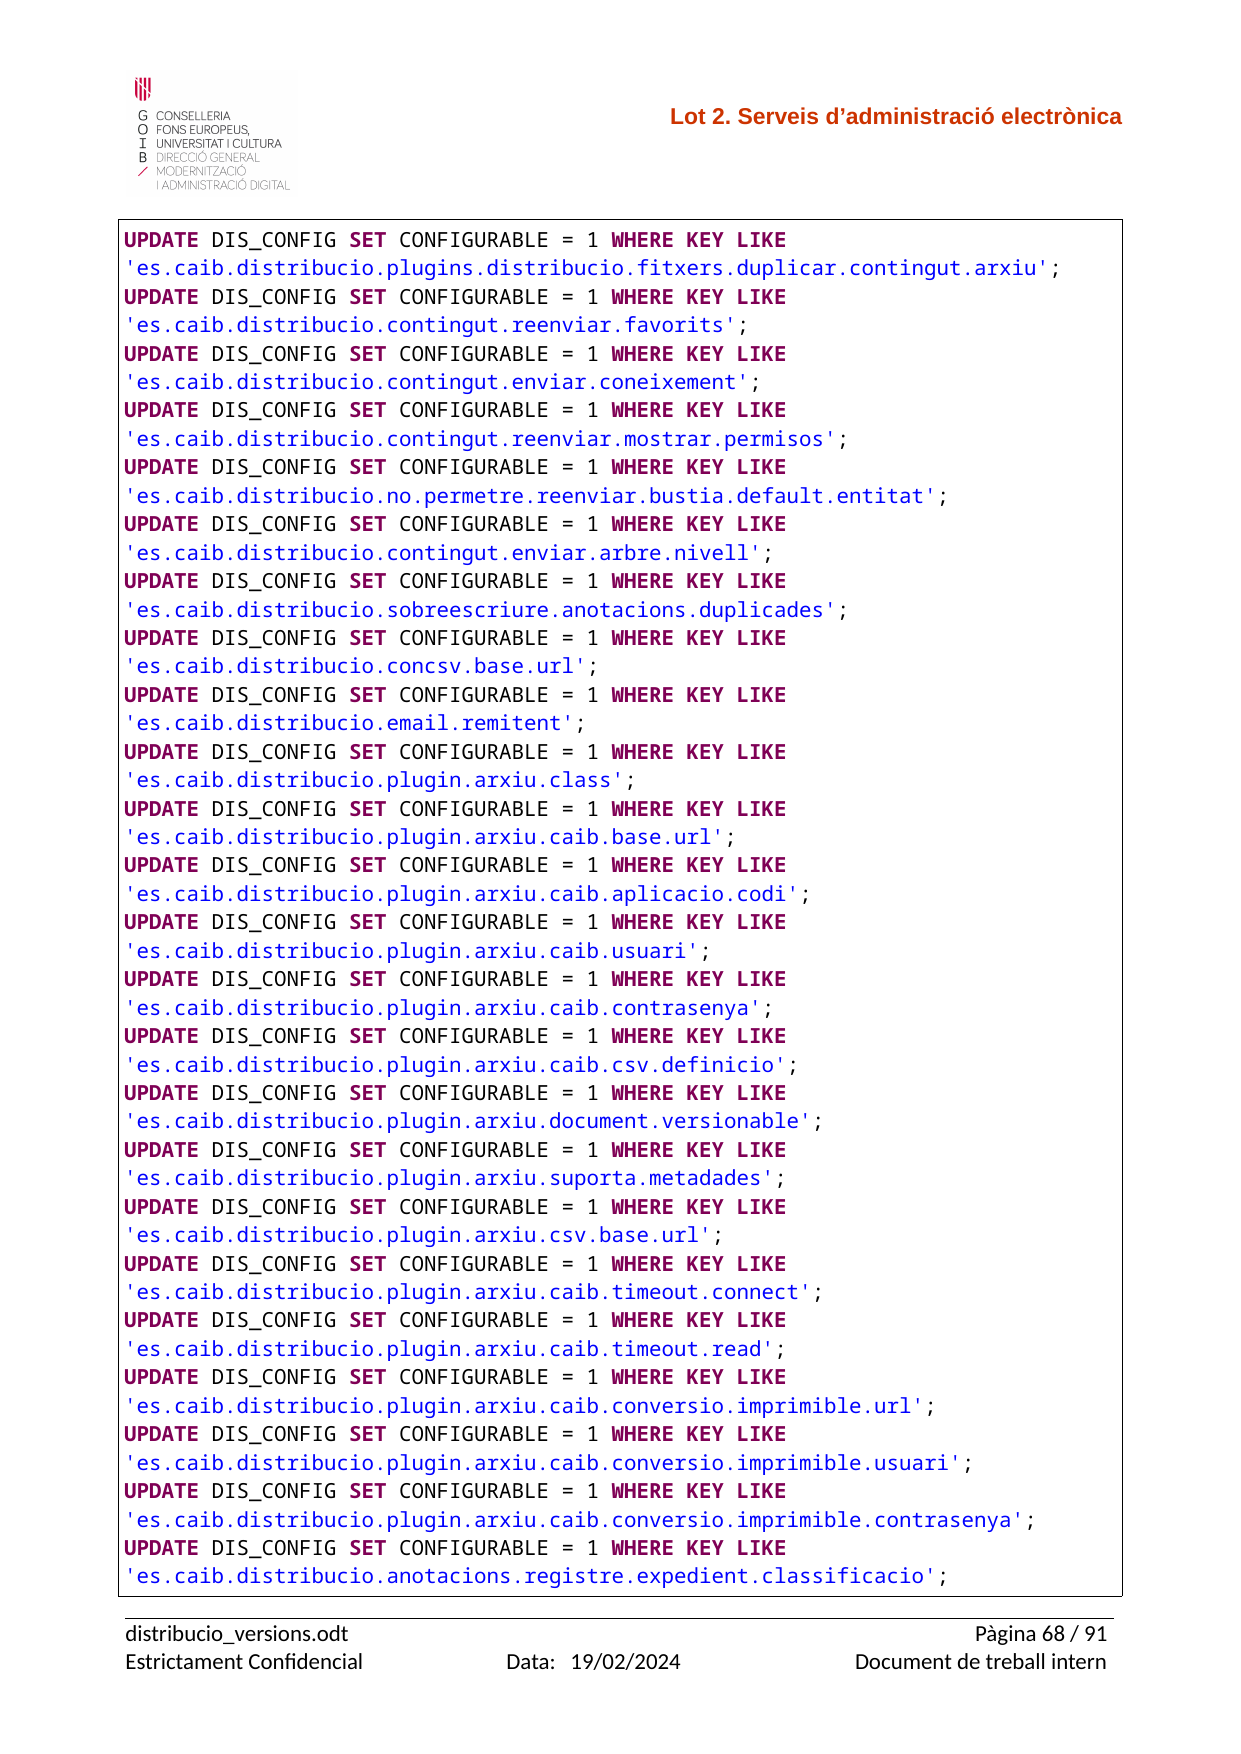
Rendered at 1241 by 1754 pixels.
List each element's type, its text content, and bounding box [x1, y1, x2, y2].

picture [126, 70, 299, 197]
table_header UPDATE DIS_CONFIG SET CONFIGURABLE = 1 WHERE KEY LIKE 'es.caib.distribucio.plugins.distribucio.fitxers.duplicar.contingut.arxiu'; UPDATE DIS_CONFIG SET CONFIGURABLE = 1 WHERE KEY LIKE 'es.caib.distribucio.contingut.reenviar.favorits'; UPDATE DIS_CONFIG SET CONFIGURABLE = 1 WHERE KEY LIKE 'es.caib.distribucio.contingut.enviar.coneixement'; UPDATE DIS_CONFIG SET CONFIGURABLE = 1 WHERE KEY LIKE 'es.caib.distribucio.contingut.reenviar.mostrar.permisos'; UPDATE DIS_CONFIG SET CONFIGURABLE = 1 WHERE KEY LIKE 'es.caib.distribucio.no.permetre.reenviar.bustia.default.entitat'; UPDATE DIS_CONFIG SET CONFIGURABLE = 1 WHERE KEY LIKE 'es.caib.distribucio.contingut.enviar.arbre.nivell'; UPDATE DIS_CONFIG SET CONFIGURABLE = 1 WHERE KEY LIKE 'es.caib.distribucio.sobreescriure.anotacions.duplicades'; UPDATE DIS_CONFIG SET CONFIGURABLE = 1 WHERE KEY LIKE 'es.caib.distribucio.concsv.base.url'; UPDATE DIS_CONFIG SET CONFIGURABLE = 1 WHERE KEY LIKE 'es.caib.distribucio.email.remitent'; UPDATE DIS_CONFIG SET CONFIGURABLE = 1 WHERE KEY LIKE 'es.caib.distribucio.plugin.arxiu.class'; UPDATE DIS_CONFIG SET CONFIGURABLE = 1 WHERE KEY LIKE 'es.caib.distribucio.plugin.arxiu.caib.base.url'; UPDATE DIS_CONFIG SET CONFIGURABLE = 1 WHERE KEY LIKE 'es.caib.distribucio.plugin.arxiu.caib.aplicacio.codi'; UPDATE DIS_CONFIG SET CONFIGURABLE = 1 WHERE KEY LIKE 'es.caib.distribucio.plugin.arxiu.caib.usuari'; UPDATE DIS_CONFIG SET CONFIGURABLE = 1 WHERE KEY LIKE 'es.caib.distribucio.plugin.arxiu.caib.contrasenya'; UPDATE DIS_CONFIG SET CONFIGURABLE = 1 WHERE KEY LIKE 'es.caib.distribucio.plugin.arxiu.caib.csv.definicio'; UPDATE DIS_CONFIG SET CONFIGURABLE = 1 WHERE KEY LIKE 'es.caib.distribucio.plugin.arxiu.document.versionable'; UPDATE DIS_CONFIG SET CONFIGURABLE = 1 WHERE KEY LIKE 'es.caib.distribucio.plugin.arxiu.suporta.metadades'; UPDATE DIS_CONFIG SET CONFIGURABLE = 1 WHERE KEY LIKE 'es.caib.distribucio.plugin.arxiu.csv.base.url'; UPDATE DIS_CONFIG SET CONFIGURABLE = 1 WHERE KEY LIKE 'es.caib.distribucio.plugin.arxiu.caib.timeout.connect'; UPDATE DIS_CONFIG SET CONFIGURABLE = 1 WHERE KEY LIKE 'es.caib.distribucio.plugin.arxiu.caib.timeout.read'; UPDATE DIS_CONFIG SET CONFIGURABLE = 1 WHERE KEY LIKE 'es.caib.distribucio.plugin.arxiu.caib.conversio.imprimible.url'; UPDATE DIS_CONFIG SET CONFIGURABLE = 1 WHERE KEY LIKE 'es.caib.distribucio.plugin.arxiu.caib.conversio.imprimible.usuari'; UPDATE DIS_CONFIG SET CONFIGURABLE = 1 WHERE KEY LIKE 'es.caib.distribucio.plugin.arxiu.caib.conversio.imprimible.contrasenya'; UPDATE DIS_CONFIG SET CONFIGURABLE = 1 WHERE KEY LIKE 'es.caib.distribucio.anotacions.registre.expedient.classificacio'; [119, 220, 1122, 1596]
